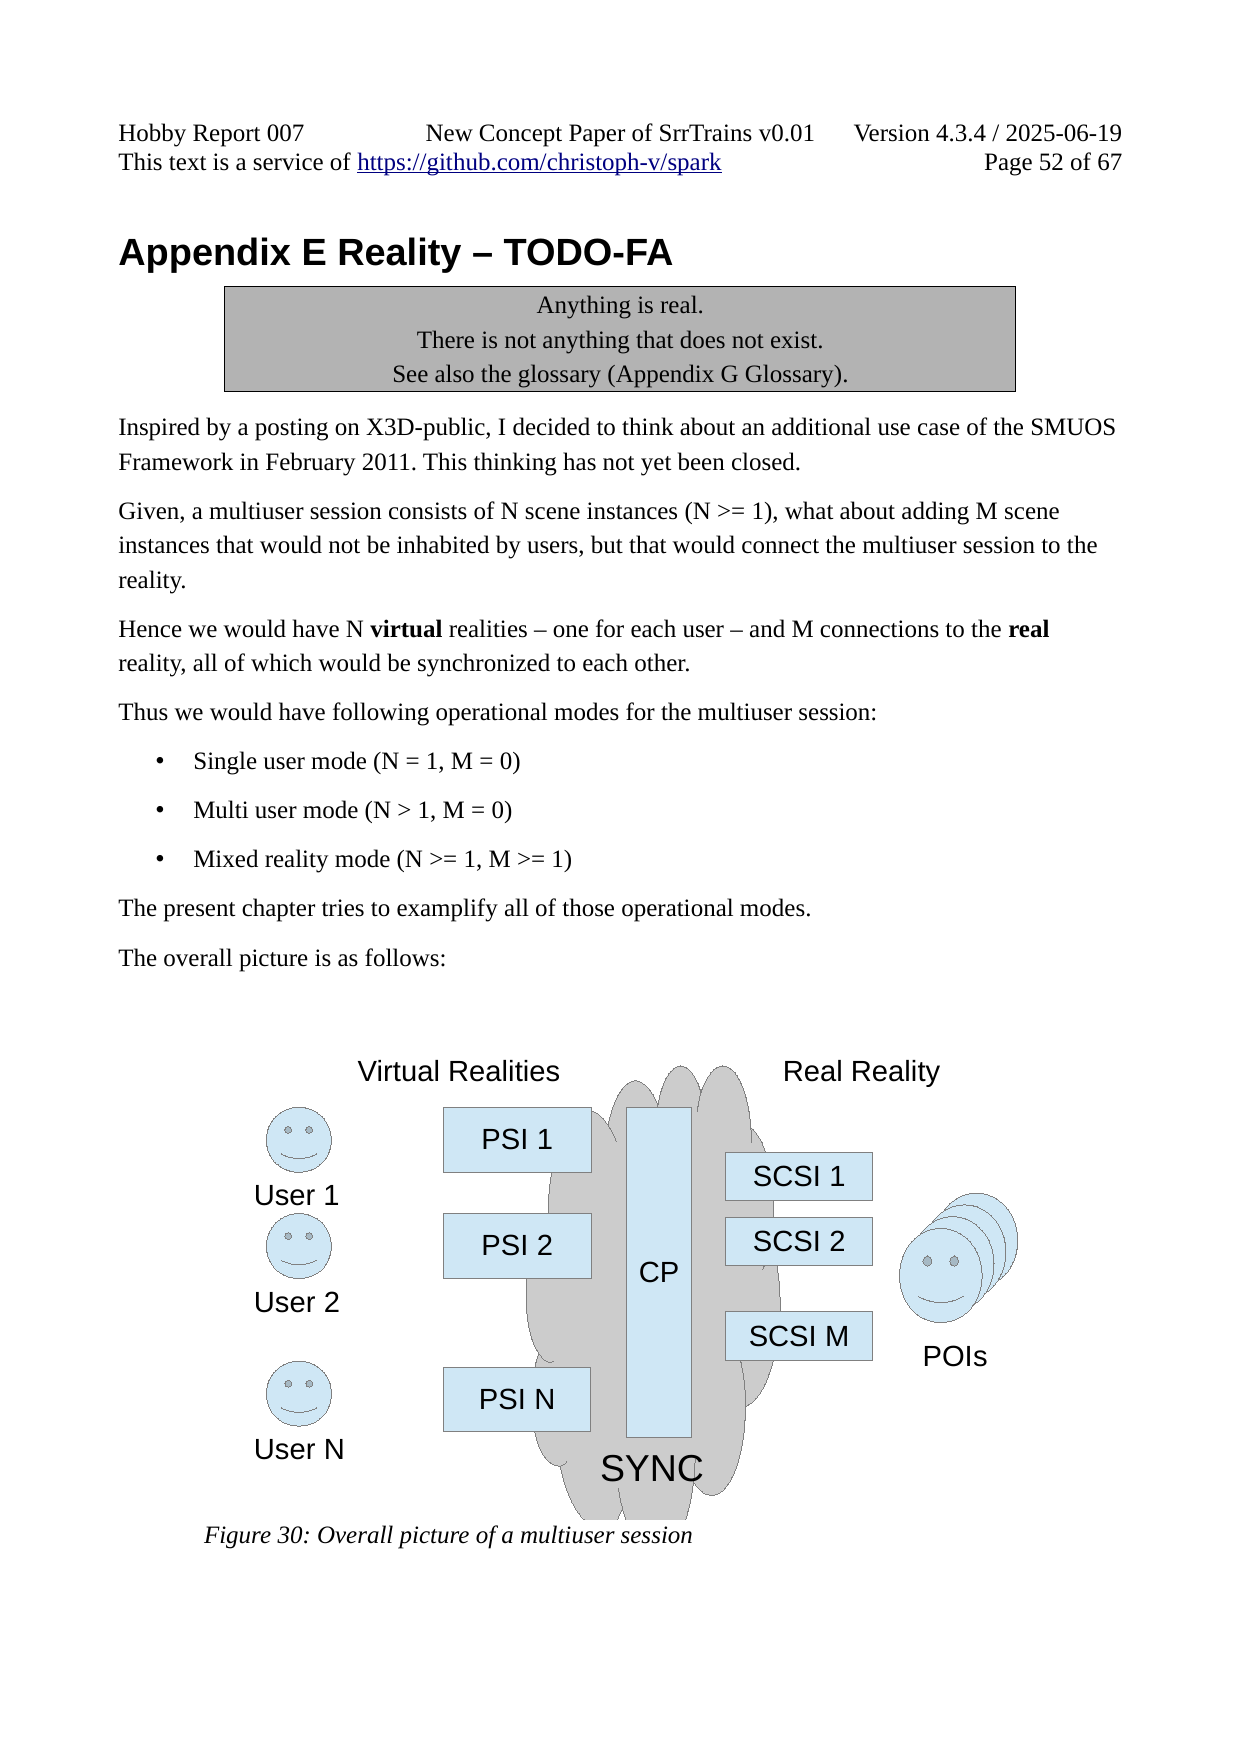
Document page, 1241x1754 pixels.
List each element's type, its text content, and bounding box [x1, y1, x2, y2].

text Anything is real. There is not anything that does not exist. See also the glossary (Appendix G Glossary). [225, 287, 1015, 391]
text Figure 30: Overall picture of a multiuser session [204, 1054, 1037, 1549]
text Hence we would have N virtual realities – one for each user – and M connections to the real reality, all of which would be synchronized to each other. [118, 614, 1122, 677]
text The overall picture is as follows: [118, 943, 1122, 971]
subtitle Appendix E Reality – TODO-FA [118, 230, 1122, 274]
text Thus we would have following operational modes for the multiuser session: [118, 697, 1122, 726]
list Multi user mode (N > 1, M = 0) [156, 795, 1122, 824]
text The present chapter tries to examplify all of those operational modes. [118, 893, 1122, 922]
text Inspired by a posting on X3D-public, I decided to think about an additional use case of the SMUOS Framework in February 2011. This thinking has not yet been closed. [118, 412, 1122, 475]
text Given, a multiuser session consists of N scene instances (N >= 1), what about adding M scene instances that would not be inhabited by users, but that would connect the multiuser session to the reality. [118, 496, 1122, 593]
list Mixed reality mode (N >= 1, M >= 1) [156, 844, 1122, 873]
list Single user mode (N = 1, M = 0) [156, 746, 1122, 775]
